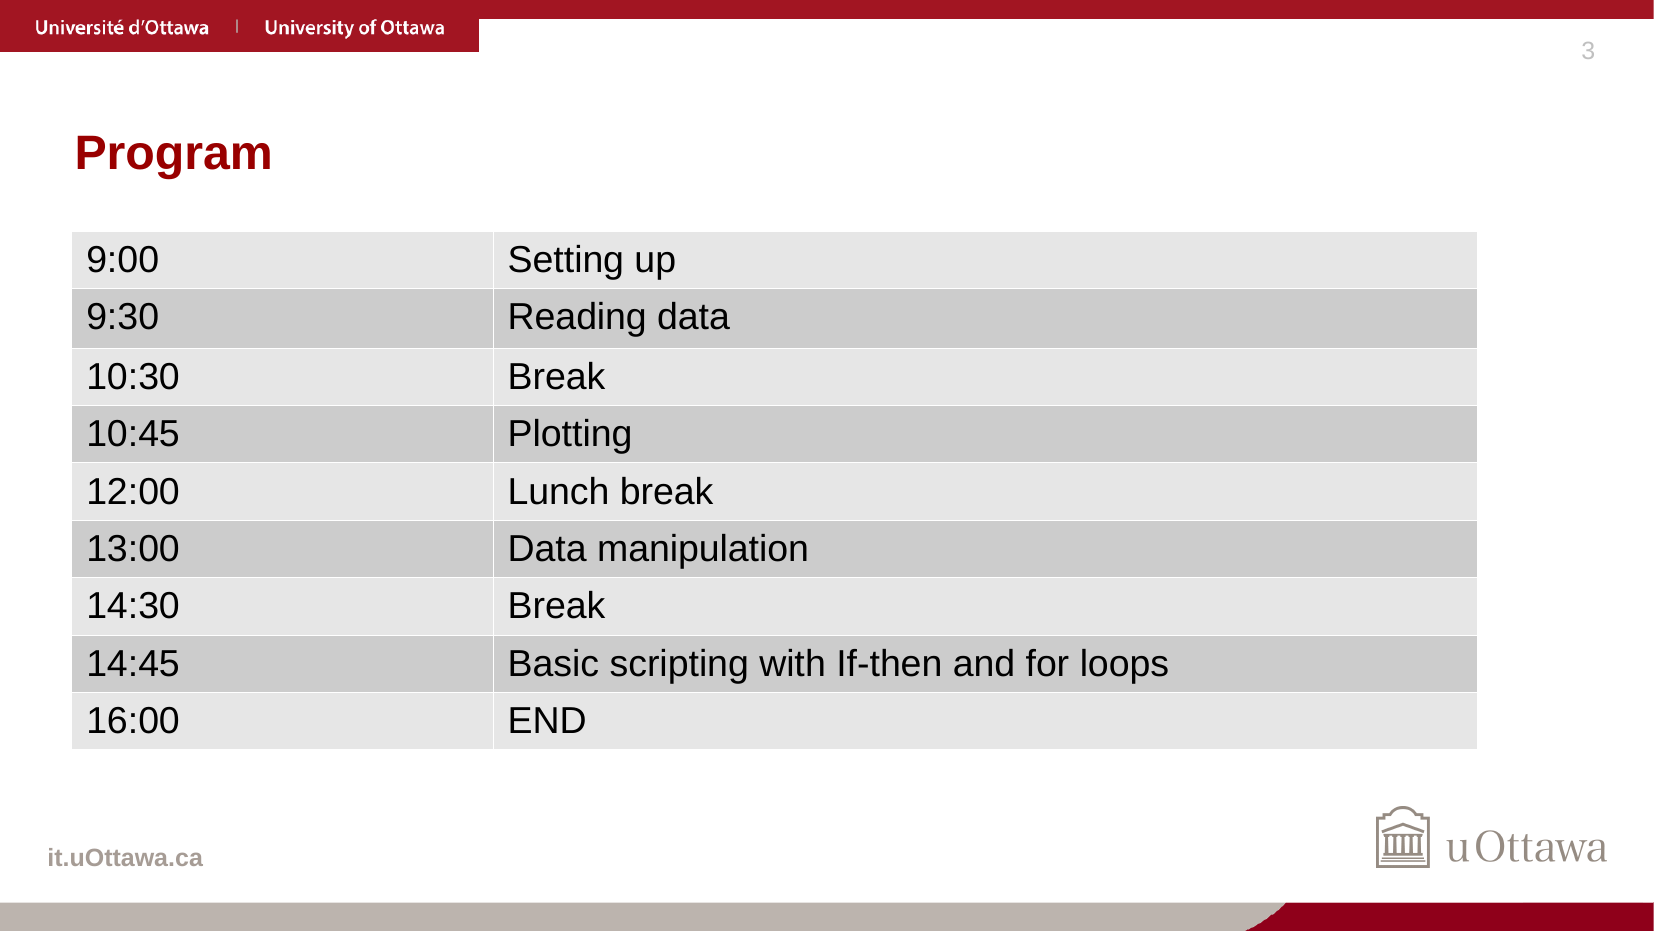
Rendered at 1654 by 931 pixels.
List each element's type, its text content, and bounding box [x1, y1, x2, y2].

table_cell 14:30 [72, 578, 493, 635]
table_cell 10:45 [72, 406, 493, 462]
table_cell END [494, 693, 1477, 749]
title Program [74, 93, 1481, 212]
picture [1376, 806, 1607, 868]
table_header 9:00 [72, 232, 493, 288]
table_cell Reading data [494, 289, 1477, 348]
picture [0, 0, 1654, 52]
table_cell 9:30 [72, 289, 493, 348]
table_cell Basic scripting with If-then and for loops [494, 636, 1477, 692]
table_cell 16:00 [72, 693, 493, 749]
table_cell Data manipulation [494, 521, 1477, 577]
table_cell 14:45 [72, 636, 493, 692]
table_cell 12:00 [72, 463, 493, 520]
table_cell 13:00 [72, 521, 493, 577]
table_cell Lunch break [494, 463, 1477, 520]
table_cell Break [494, 349, 1477, 405]
picture [0, 903, 1654, 931]
table_cell Plotting [494, 406, 1477, 462]
table_cell Break [494, 578, 1477, 635]
table_cell 10:30 [72, 349, 493, 405]
table_header Setting up [494, 232, 1477, 288]
